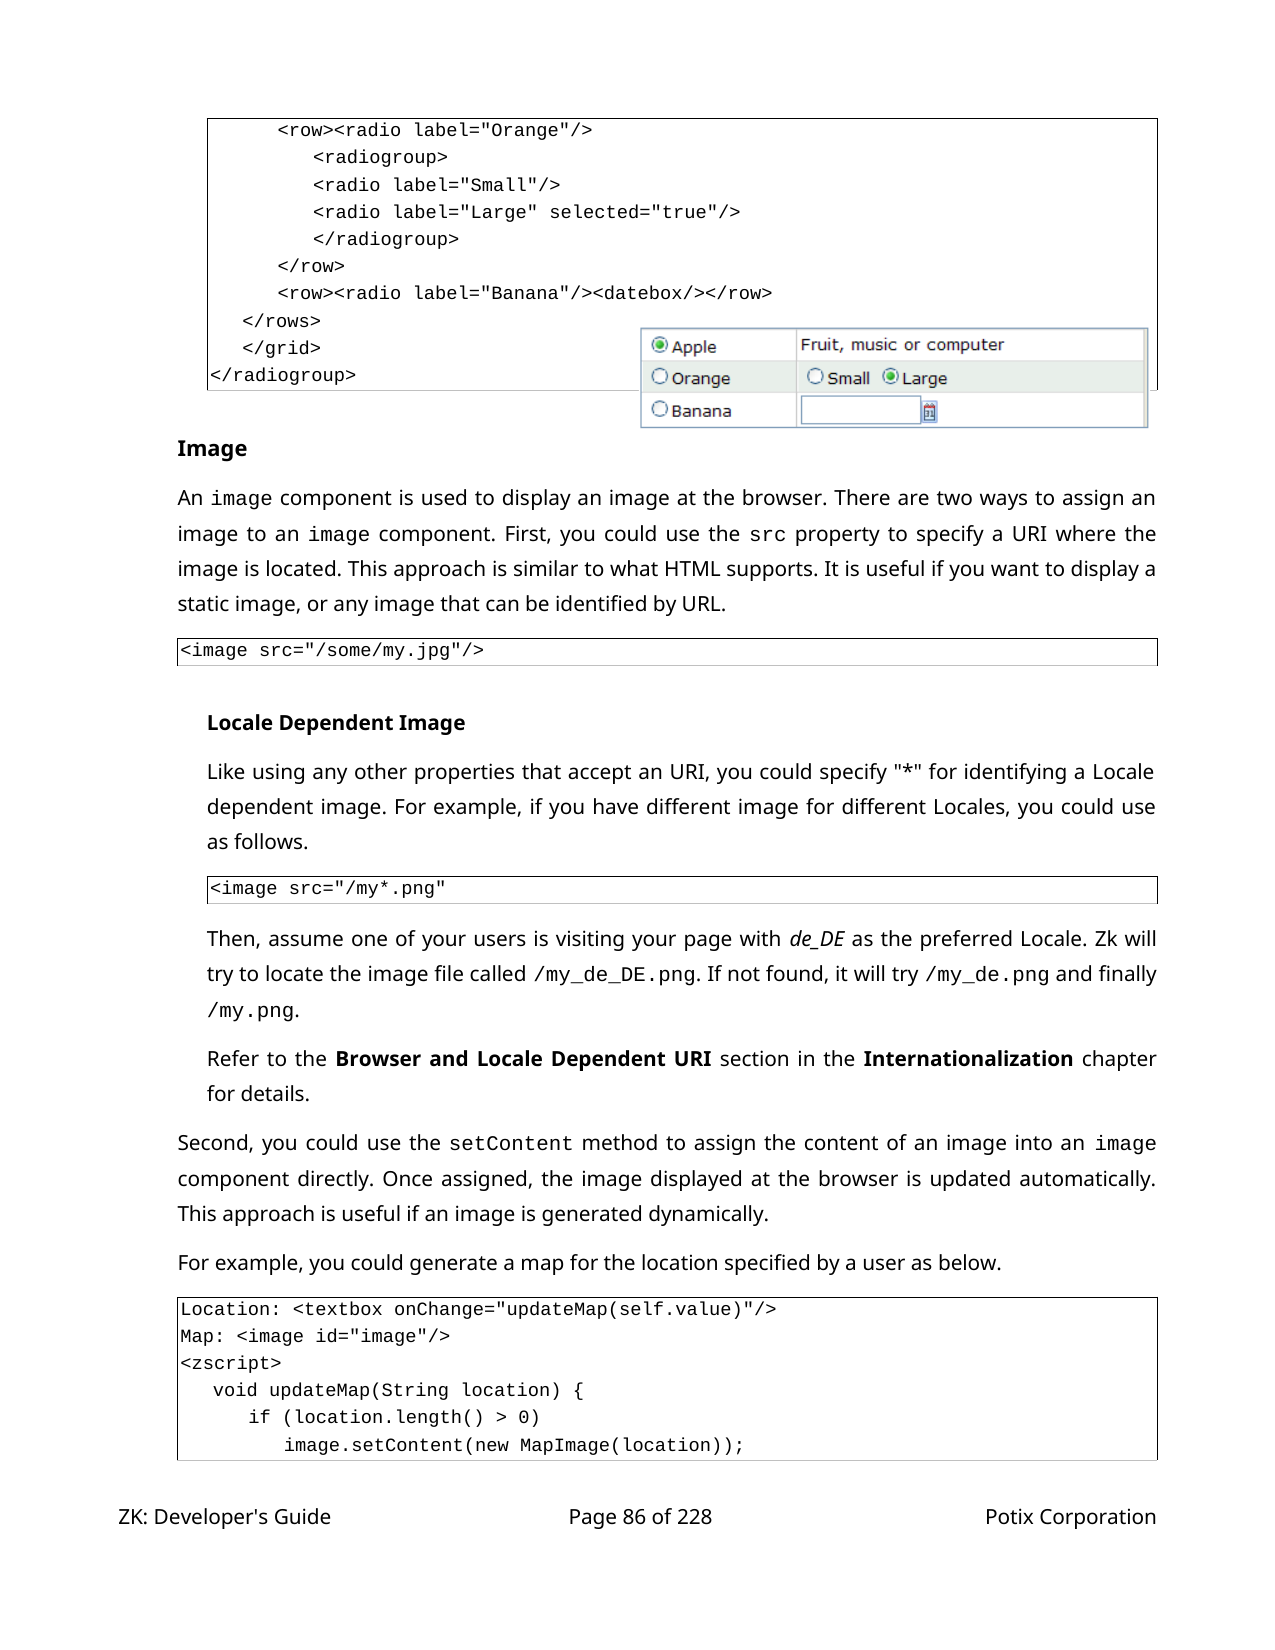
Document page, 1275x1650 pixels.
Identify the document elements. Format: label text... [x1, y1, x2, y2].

text Like using any other properties that accept an URI, you could specify "*" for identifying a Locale dependent image. For example, if you have different image for different Locales, you could use as follows. [207, 757, 1157, 856]
text <image src="/some/my.jpg"/> [178, 639, 1157, 665]
text Location: <textbox onChange="updateMap(self.value)"/> [178, 1298, 1157, 1321]
subtitle Locale Dependent Image [207, 708, 1157, 736]
text </radiogroup> [208, 227, 1157, 251]
text </row> [208, 254, 1157, 278]
text <radio label="Large" selected="true"/> [208, 200, 1157, 224]
text <zscript> [178, 1351, 1157, 1375]
text <radio label="Small"/> [208, 172, 1157, 197]
text if (location.length() > 0) [178, 1405, 1157, 1429]
text </rows> [208, 308, 1157, 333]
text void updateMap(String location) { [178, 1378, 1157, 1402]
text [1150, 336, 1157, 360]
text </grid> [208, 336, 638, 360]
text Refer to the Browser and Locale Dependent URI section in the Internationalization chapter for details. [207, 1044, 1157, 1107]
text </radiogroup> [208, 363, 638, 390]
text image.setContent(new MapImage(location)); [178, 1432, 1157, 1460]
text <row><radio label="Banana"/><datebox/></row> [208, 281, 1157, 306]
text <row><radio label="Orange"/> [208, 119, 1157, 142]
text <image src="/my*.png" [208, 877, 1157, 903]
text Then, assume one of your users is visiting your page with de_DE as the preferred Locale. Zk will try to locate the image file called /my_de_DE.png. If not found, it will try /my_de.png and finally /my.png. [207, 924, 1157, 1023]
text Second, you could use the setContent method to assign the content of an image into an image component directly. Once assigned, the image displayed at the browser is updated automatically. This approach is useful if an image is generated dynamically. [177, 1128, 1157, 1227]
text For example, you could generate a map for the location specified by a user as below. [177, 1248, 1157, 1276]
text <radiogroup> [208, 145, 1157, 169]
text An image component is used to display an image at the browser. There are two ways to assign an image to an image component. First, you could use the src property to specify a URI where the image is located. This approach is similar to what HTML supports. It is useful if you want to display a static image, or any image that can be identified by URL. [177, 483, 1157, 618]
text Map: <image id="image"/> [178, 1324, 1157, 1348]
subtitle Image [177, 433, 1157, 463]
picture [638, 324, 1150, 432]
